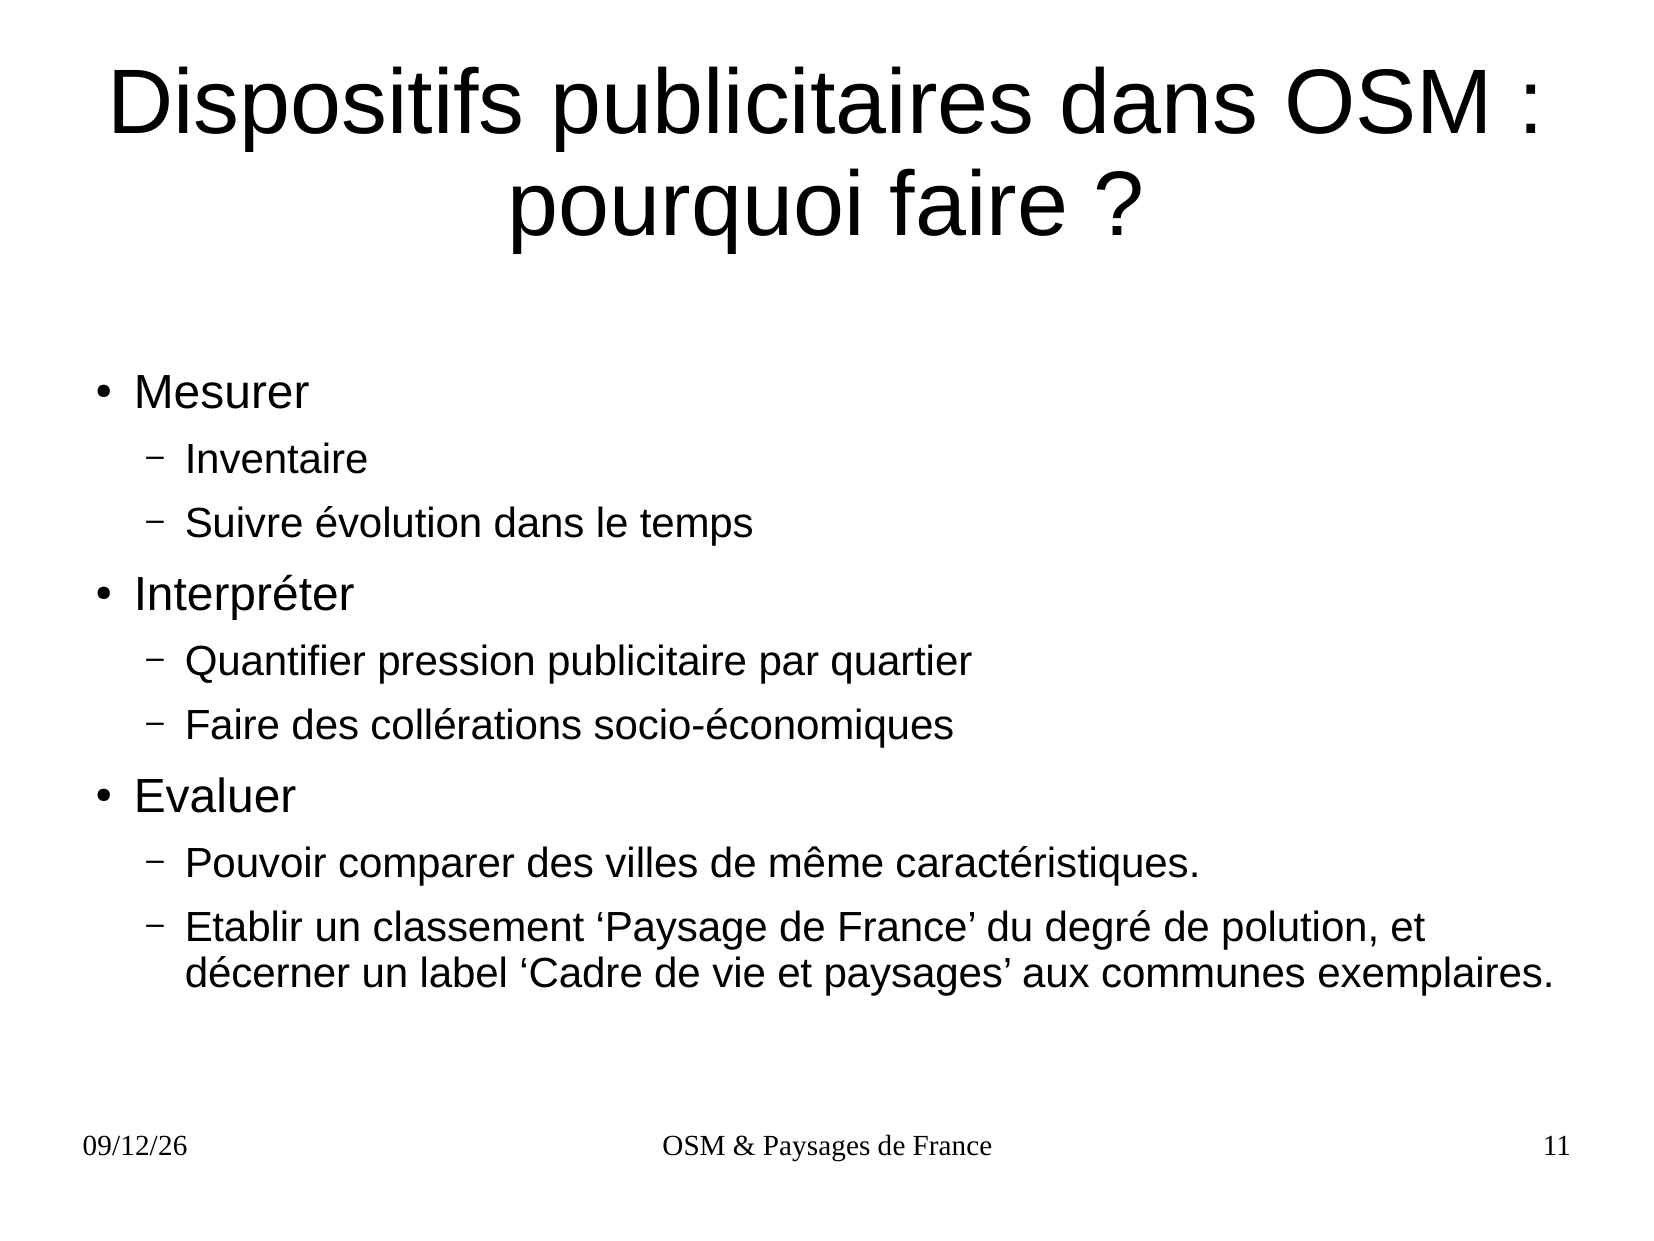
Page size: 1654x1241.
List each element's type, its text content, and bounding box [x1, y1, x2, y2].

title Dispositifs publicitaires dans OSM : pourquoi faire ? [82, 49, 1571, 257]
list Mesurer Inventaire Suivre évolution dans le temps Interpréter Quantifier pression publicitaire par quartier Faire des collérations socio-économiques Evaluer Pouvoir comparer des villes de même caractéristiques. Etablir un classement ‘Paysage de France’ du degré de polution, et décerner un label ‘Cadre de vie et paysages’ aux communes exemplaires. [82, 290, 1571, 1010]
